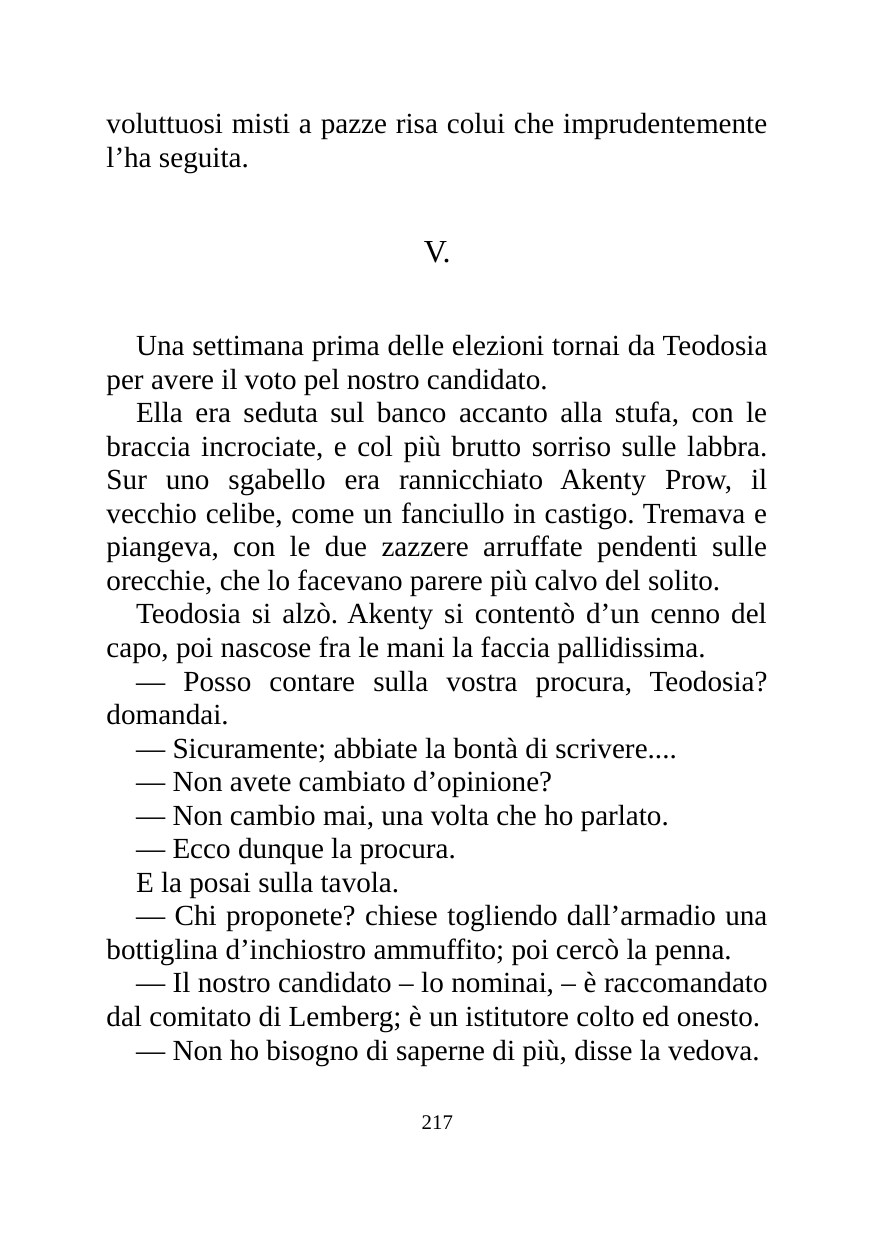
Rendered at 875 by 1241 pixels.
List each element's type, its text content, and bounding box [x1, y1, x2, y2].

text — Non cambio mai, una volta che ho parlato. [106, 798, 768, 831]
text — Sicuramente; abbiate la bontà di scrivere.... [106, 731, 768, 764]
subtitle V. [106, 232, 768, 269]
text E la posai sulla tavola. [106, 865, 768, 898]
text — Posso contare sulla vostra procura, Teodosia? domandai. [106, 664, 768, 731]
text — Il nostro candidato – lo nominai, – è raccomandato dal comitato di Lemberg; è un istitutore colto ed onesto. [106, 966, 768, 1033]
text Ella era seduta sul banco accanto alla stufa, con le braccia incrociate, e col più brutto sorriso sulle labbra. Sur uno sgabello era rannicchiato Akenty Prow, il vecchio celibe, come un fanciullo in castigo. Tremava e piangeva, con le due zazzere arruffate pendenti sulle orecchie, che lo facevano parere più calvo del solito. [106, 395, 768, 597]
text Una settimana prima delle elezioni tornai da Teodosia per avere il voto pel nostro candidato. [106, 328, 768, 395]
text — Ecco dunque la procura. [106, 831, 768, 865]
text — Chi proponete? chiese togliendo dall’armadio una bottiglina d’inchiostro ammuffito; poi cercò la penna. [106, 898, 768, 966]
text voluttuosi misti a pazze risa colui che imprudentemente l’ha seguita. [106, 106, 768, 173]
text — Non avete cambiato d’opinione? [106, 764, 768, 798]
text Teodosia si alzò. Akenty si contentò d’un cenno del capo, poi nascose fra le mani la faccia pallidissima. [106, 597, 768, 664]
text — Non ho bisogno di saperne di più, disse la vedova. [106, 1033, 768, 1066]
